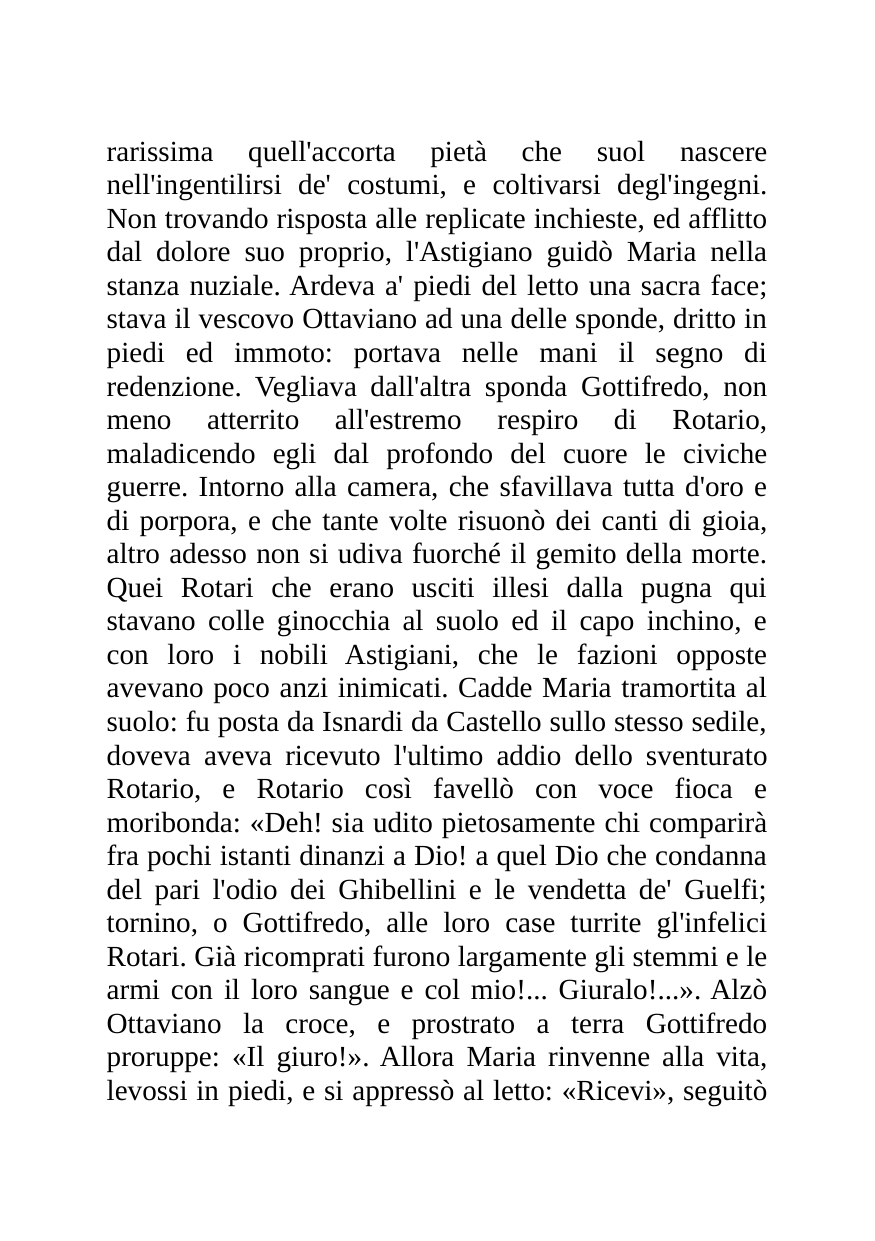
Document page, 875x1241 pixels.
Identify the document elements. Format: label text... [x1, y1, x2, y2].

text rarissima quell'accorta pietà che suol nascere nell'ingentilirsi de' costumi, e coltivarsi degl'ingegni. Non trovando risposta alle replicate inchieste, ed afflitto dal dolore suo proprio, l'Astigiano guidò Maria nella stanza nuziale. Ardeva a' piedi del letto una sacra face; stava il vescovo Ottaviano ad una delle sponde, dritto in piedi ed immoto: portava nelle mani il segno di redenzione. Vegliava dall'altra sponda Gottifredo, non meno atterrito all'estremo respiro di Rotario, maladicendo egli dal profondo del cuore le civiche guerre. Intorno alla camera, che sfavillava tutta d'oro e di porpora, e che tante volte risuonò dei canti di gioia, altro adesso non si udiva fuorché il gemito della morte. Quei Rotari che erano usciti illesi dalla pugna qui stavano colle ginocchia al suolo ed il capo inchino, e con loro i nobili Astigiani, che le fazioni opposte avevano poco anzi inimicati. Cadde Maria tramortita al suolo: fu posta da Isnardi da Castello sullo stesso sedile, doveva aveva ricevuto l'ultimo addio dello sventurato Rotario, e Rotario così favellò con voce fioca e moribonda: «Deh! sia udito pietosamente chi comparirà fra pochi istanti dinanzi a Dio! a quel Dio che condanna del pari l'odio dei Ghibellini e le vendetta de' Guelfi; tornino, o Gottifredo, alle loro case turrite gl'infelici Rotari. Già ricomprati furono largamente gli stemmi e le armi con il loro sangue e col mio!... Giuralo!...». Alzò Ottaviano la croce, e prostrato a terra Gottifredo proruppe: «Il giuro!». Allora Maria rinvenne alla vita, levossi in piedi, e si appressò al letto: «Ricevi», seguitò [106, 134, 768, 1107]
